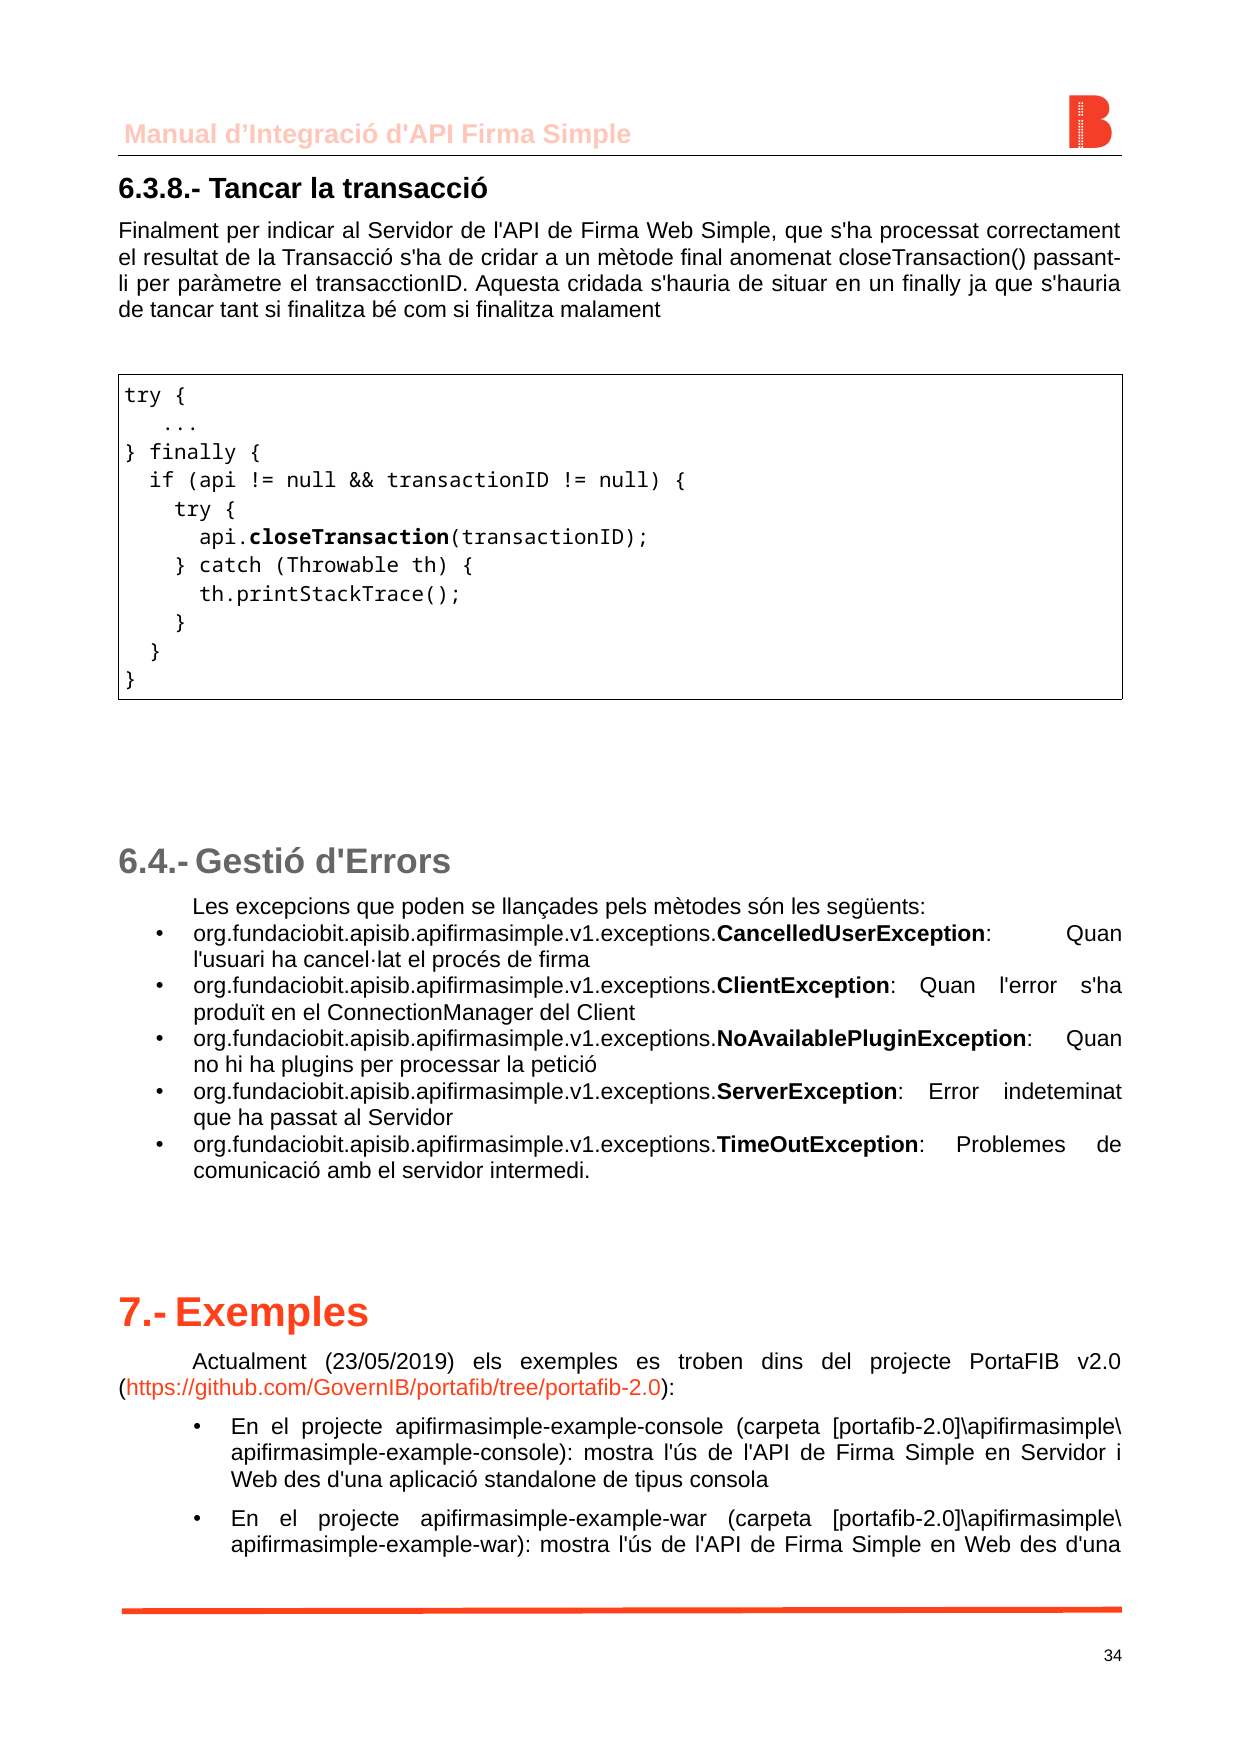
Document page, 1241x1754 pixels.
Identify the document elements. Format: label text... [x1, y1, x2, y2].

list org.fundaciobit.apisib.apifirmasimple.v1.exceptions.NoAvailablePluginException: Quan no hi ha plugins per processar la petició [156, 1025, 1122, 1078]
list org.fundaciobit.apisib.apifirmasimple.v1.exceptions.ClientException: Quan l'error s'ha produït en el ConnectionManager del Client [156, 972, 1122, 1025]
list En el projecte apifirmasimple-example-console (carpeta [portafib-2.0]\apifirmasimple\apifirmasimple-example-console): mostra l'ús de l'API de Firma Simple en Servidor i Web des d'una aplicació standalone de tipus consola [193, 1413, 1122, 1492]
text Finalment per indicar al Servidor de l'API de Firma Web Simple, que s'ha processat correctament el resultat de la Transacció s'ha de cridar a un mètode final anomenat closeTransaction() passant-li per paràmetre el transacctionID. Aquesta cridada s'hauria de situar en un finally ja que s'hauria de tancar tant si finalitza bé com si finalitza malament [118, 217, 1122, 323]
subtitle Exemples [118, 1287, 1122, 1335]
list org.fundaciobit.apisib.apifirmasimple.v1.exceptions.ServerException: Error indeteminat que ha passat al Servidor [156, 1078, 1122, 1131]
text Les excepcions que poden se llançades pels mètodes són les següents: [118, 893, 1122, 920]
picture [1063, 94, 1117, 150]
list org.fundaciobit.apisib.apifirmasimple.v1.exceptions.TimeOutException: Problemes de comunicació amb el servidor intermedi. [156, 1131, 1122, 1183]
table_header try { ... } finally { if (api != null && transactionID != null) { try { api.closeTransaction(transactionID); } catch (Throwable th) { th.printStackTrace(); } } } [119, 375, 1122, 698]
subtitle Tancar la transacció [118, 171, 1122, 205]
subtitle Gestió d'Errors [118, 840, 1122, 881]
list En el projecte apifirmasimple-example-war (carpeta [portafib-2.0]\apifirmasimple\apifirmasimple-example-war): mostra l'ús de l'API de Firma Simple en Web des d'una [193, 1504, 1122, 1557]
list org.fundaciobit.apisib.apifirmasimple.v1.exceptions.CancelledUserException: Quan l'usuari ha cancel·lat el procés de firma [156, 920, 1122, 972]
text Actualment (23/05/2019) els exemples es troben dins del projecte PortaFIB v2.0 (https://github.com/GovernIB/portafib/tree/portafib-2.0): [118, 1348, 1122, 1400]
